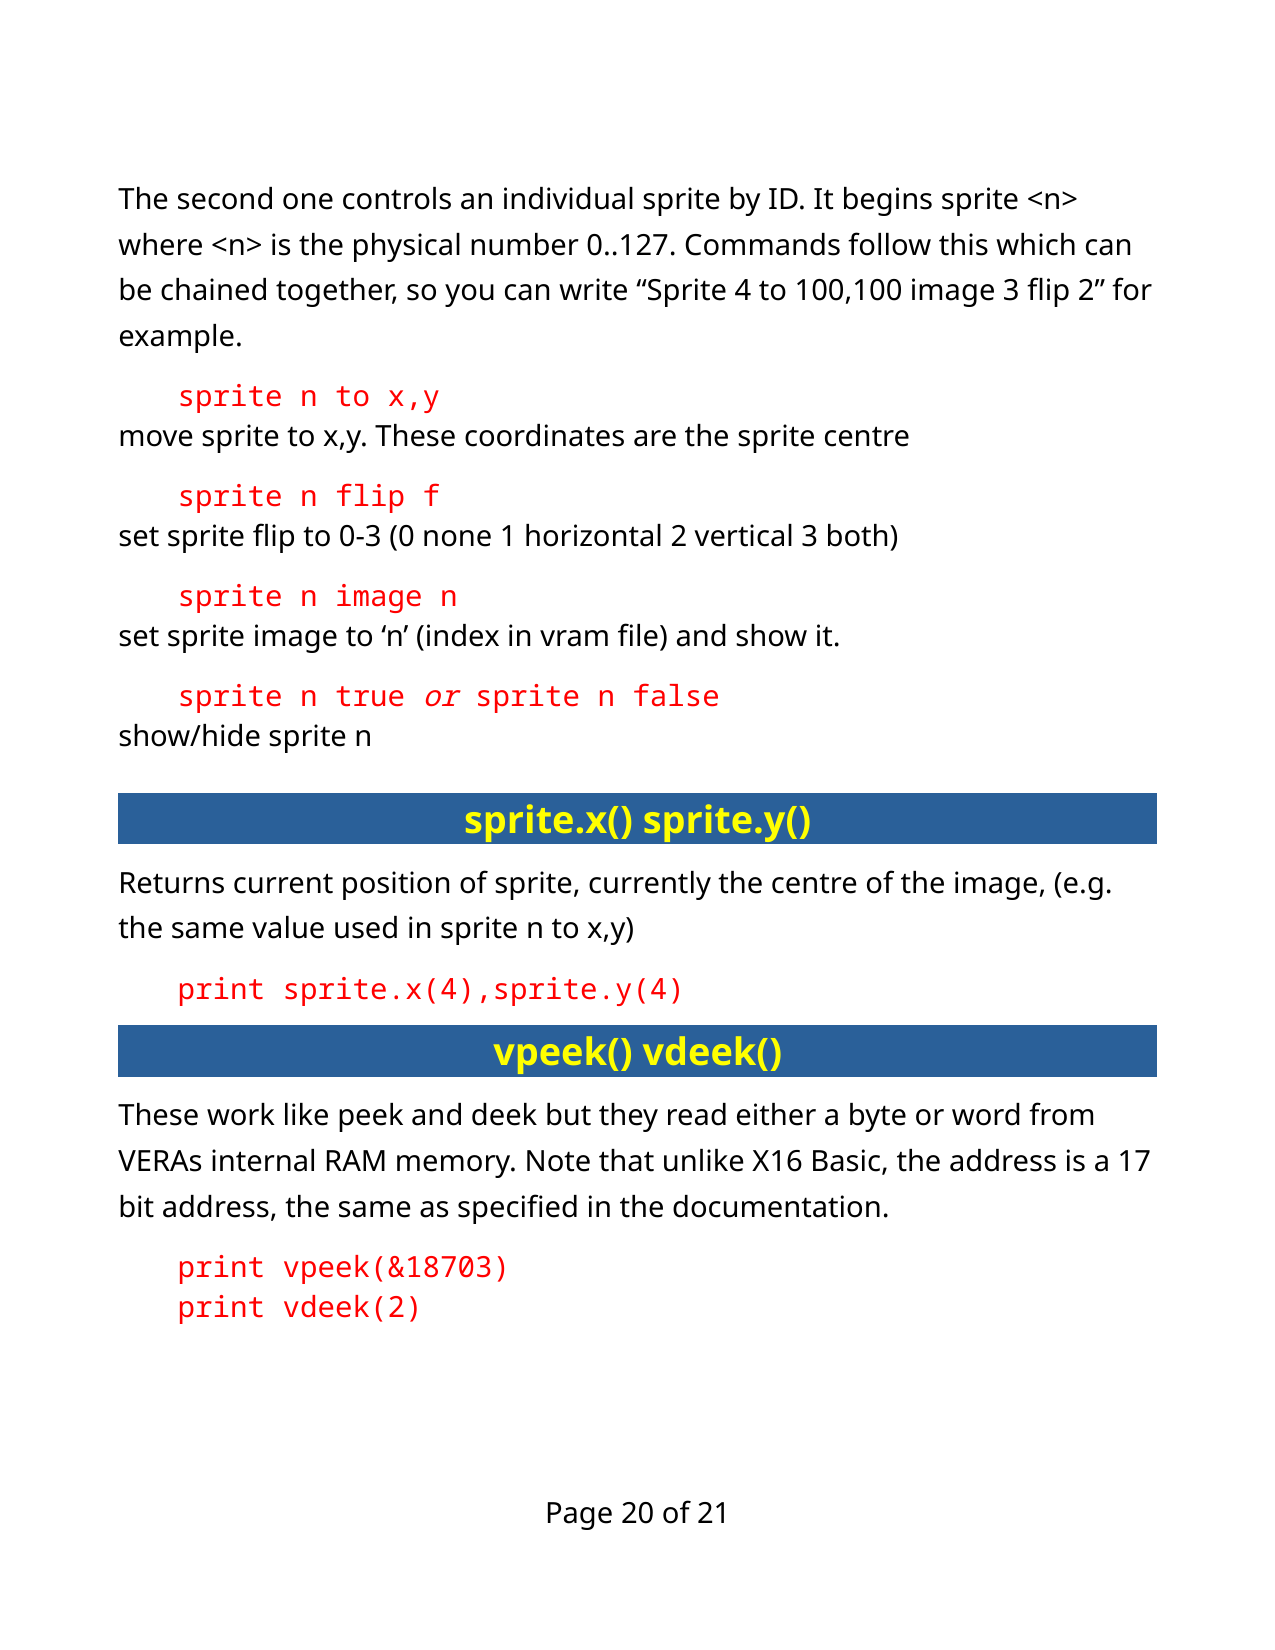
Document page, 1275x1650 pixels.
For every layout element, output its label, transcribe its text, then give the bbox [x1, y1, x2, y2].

text The second one controls an individual sprite by ID. It begins sprite <n> where <n> is the physical number 0..127. Commands follow this which can be chained together, so you can write “Sprite 4 to 100,100 image 3 flip 2” for example. [118, 178, 1157, 355]
text set sprite flip to 0-3 (0 none 1 horizontal 2 vertical 3 both) [118, 515, 1157, 555]
text Sprite n flip f [177, 475, 1157, 515]
text sprite n image n [177, 575, 1157, 615]
text Sprite n to x,y [177, 375, 1157, 415]
text print vpeek(&18703) [177, 1246, 1157, 1286]
text print sprite.x(4),sprite.y(4) [177, 968, 1157, 1008]
text Returns current position of sprite, currently the centre of the image, (e.g. the same value used in sprite n to x,y) [118, 862, 1157, 947]
text set sprite image to ‘n’ (index in vram file) and show it. [118, 615, 1157, 654]
text sprite n true or sprite n false [177, 675, 1157, 715]
text These work like peek and deek but they read either a byte or word from VERAs internal RAM memory. Note that unlike X16 Basic, the address is a 17 bit address, the same as specified in the documentation. [118, 1095, 1157, 1226]
subtitle vpeek() vdeek() [118, 1025, 1157, 1077]
text move sprite to x,y. These coordinates are the sprite centre [118, 415, 1157, 455]
subtitle sprite.x() sprite.y() [118, 793, 1157, 844]
text print vdeek(2) [177, 1286, 1157, 1326]
text show/hide sprite n [118, 715, 1157, 754]
